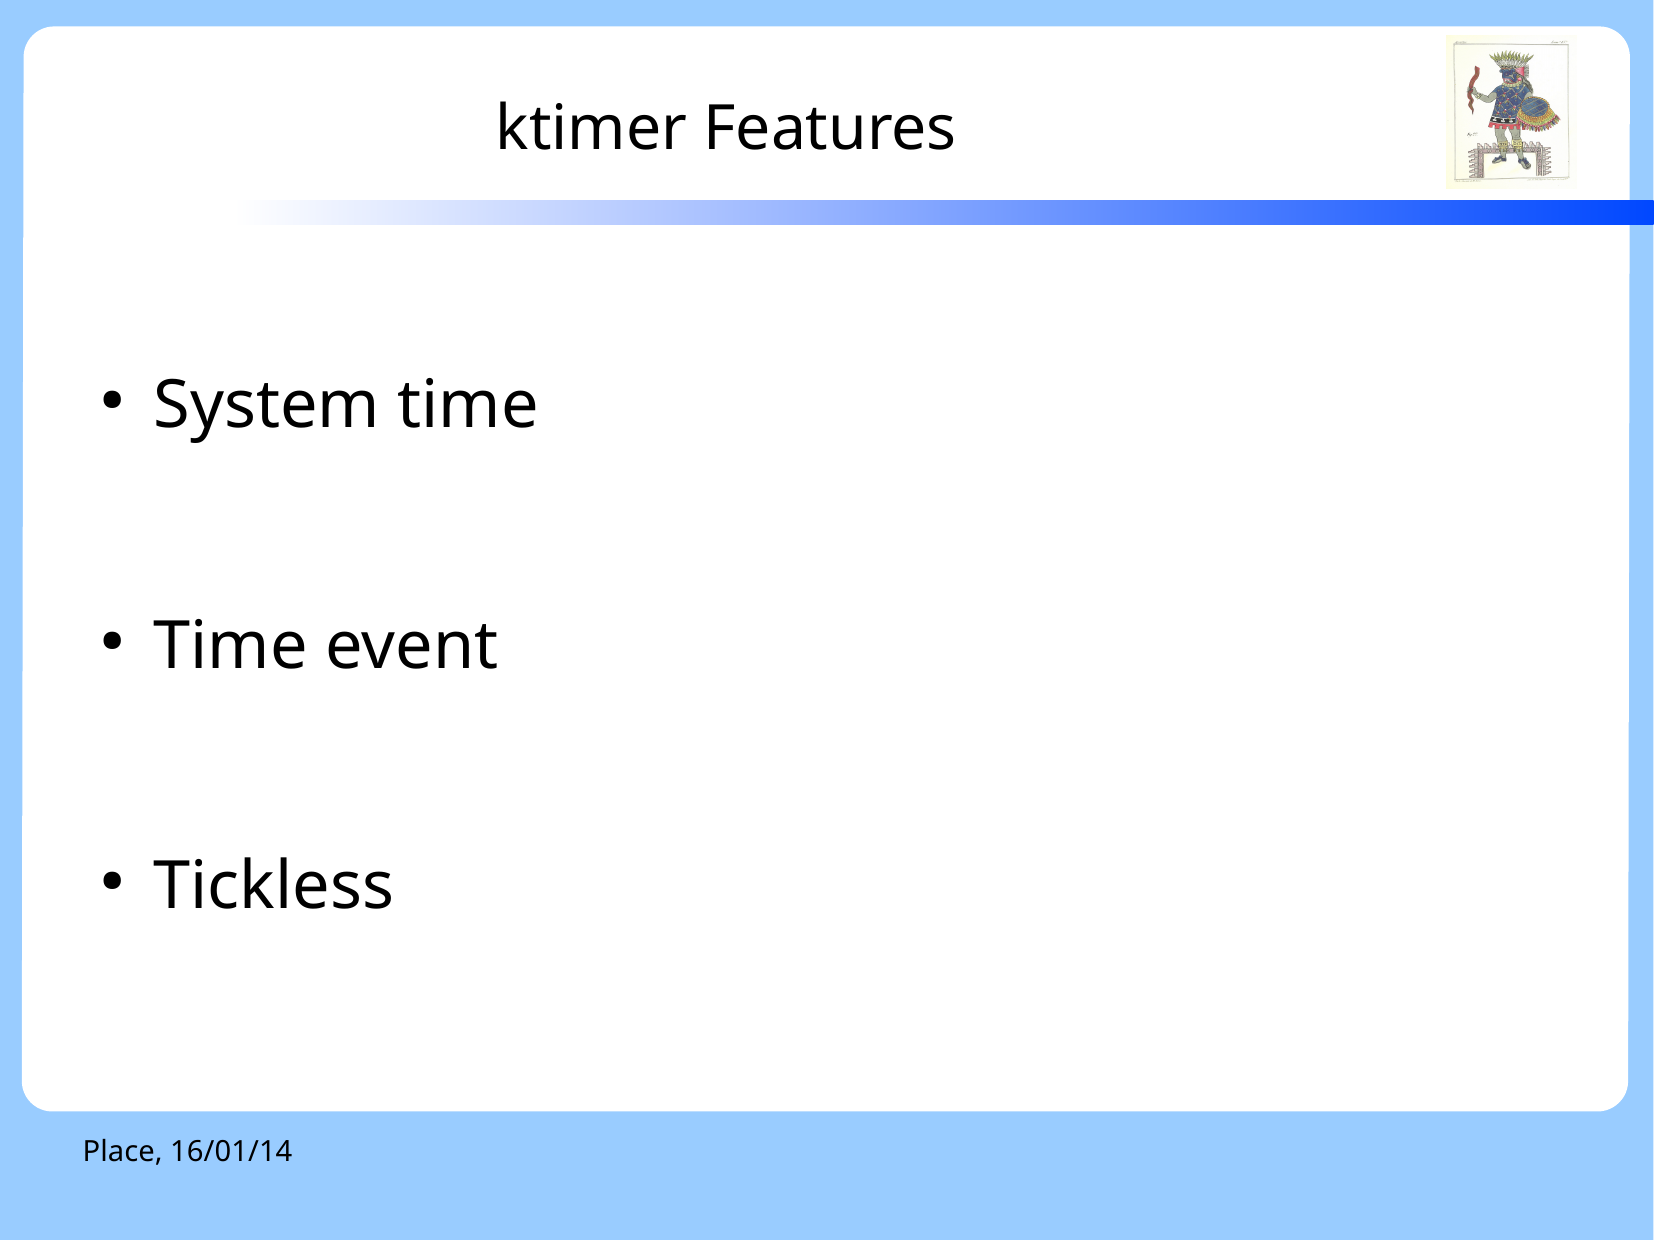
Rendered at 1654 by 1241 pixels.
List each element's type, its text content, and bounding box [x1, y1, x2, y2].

picture [1446, 35, 1577, 189]
list System time Time event Tickless [82, 236, 1571, 1055]
title ktimer Features [82, 49, 1371, 201]
